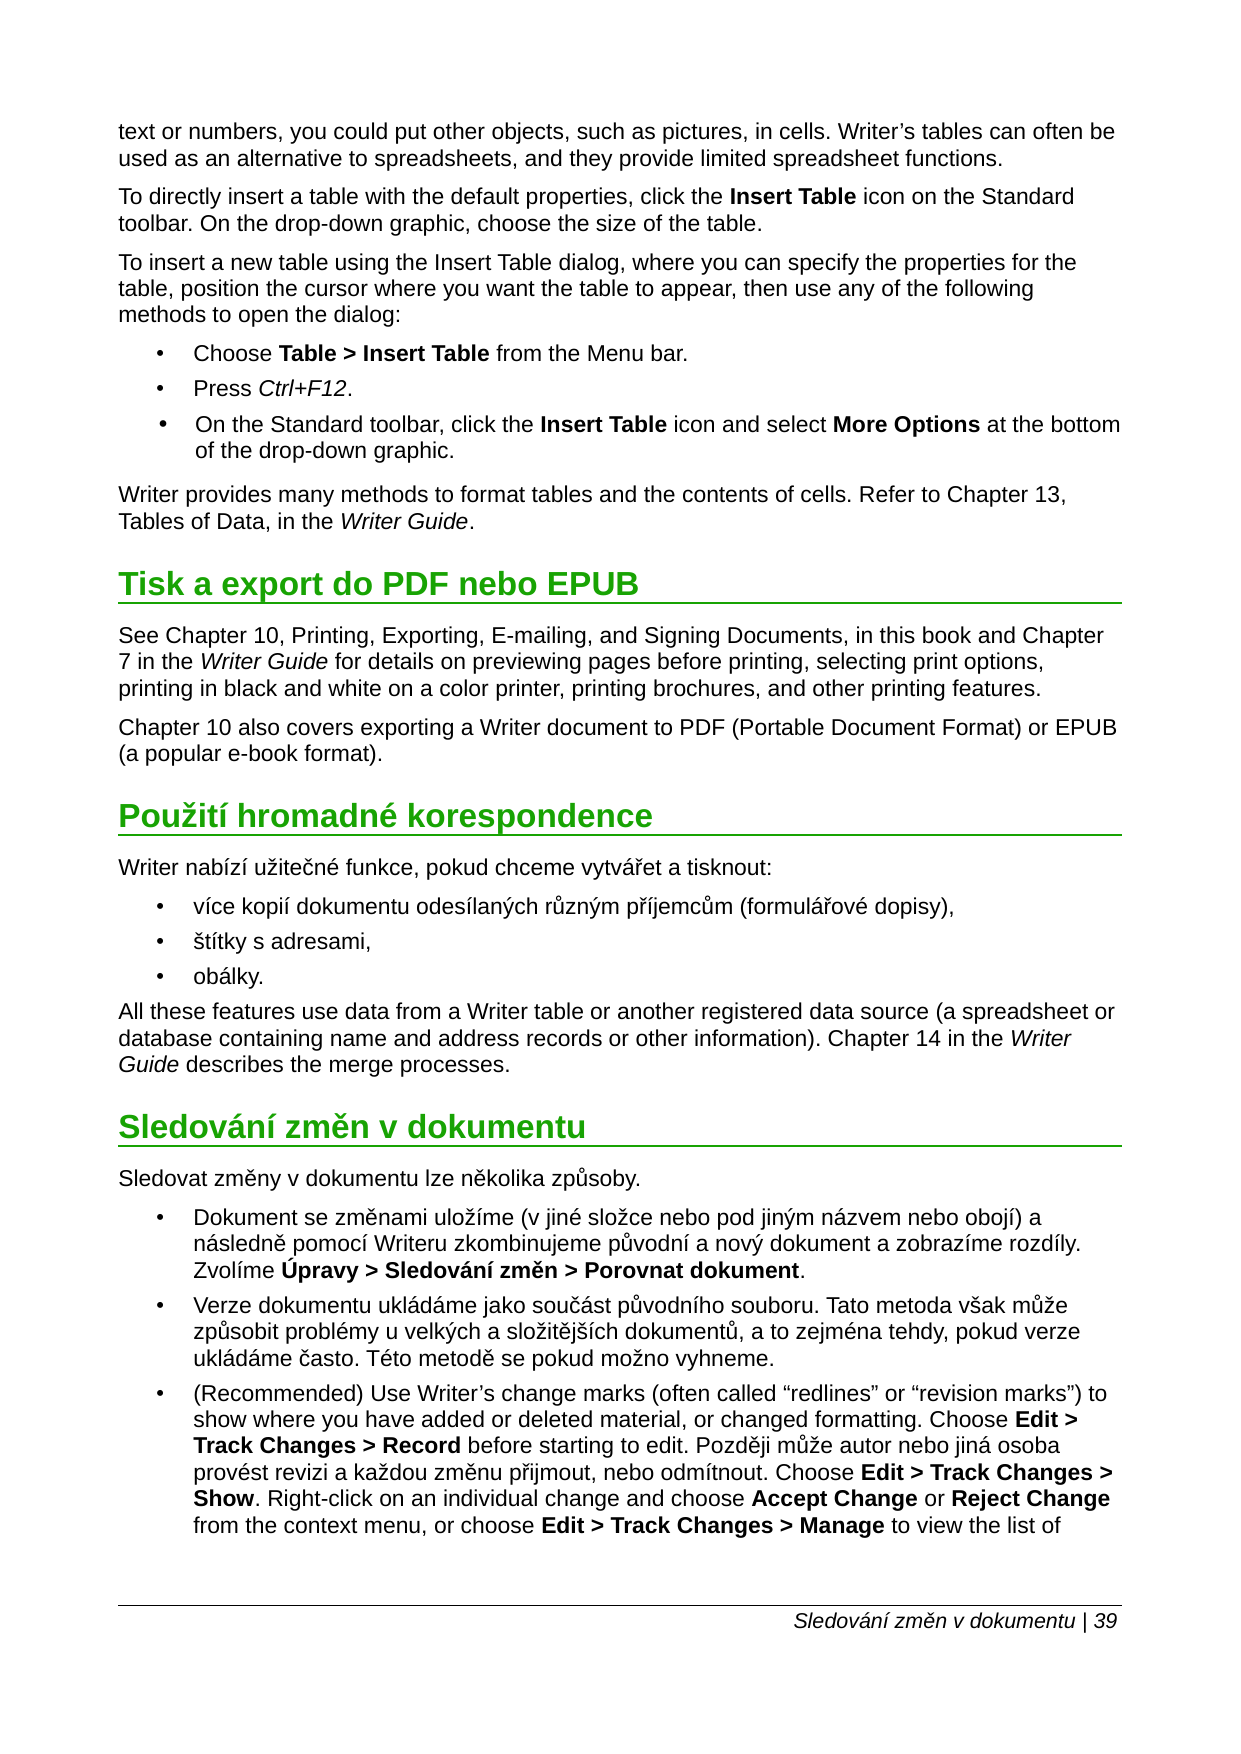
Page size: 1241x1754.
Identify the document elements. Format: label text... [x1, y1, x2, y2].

list obálky. [156, 963, 1122, 989]
text Writer provides many methods to format tables and the contents of cells. Refer to Chapter 13, Tables of Data, in the Writer Guide. [118, 481, 1122, 534]
text All these features use data from a Writer table or another registered data source (a spreadsheet or database containing name and address records or other information). Chapter 14 in the Writer Guide describes the merge processes. [118, 998, 1122, 1077]
list Dokument se změnami uložíme (v jiné složce nebo pod jiným názvem nebo obojí) a následně pomocí Writeru zkombinujeme původní a nový dokument a zobrazíme rozdíly. Zvolíme Úpravy > Sledování změn > Porovnat dokument. [156, 1204, 1122, 1283]
list On the Standard toolbar, click the Insert Table icon and select More Options at the bottom of the drop-down graphic. [156, 411, 1122, 464]
list štítky s adresami, [156, 928, 1122, 954]
text Writer nabízí užitečné funkce, pokud chceme vytvářet a tisknout: [118, 854, 1122, 880]
list (Recommended) Use Writer’s change marks (often called “redlines” or “revision marks”) to show where you have added or deleted material, or changed formatting. Choose Edit > Track Changes > Record before starting to edit. Později může autor nebo jiná osoba provést revizi a každou změnu přijmout, nebo odmítnout. Choose Edit > Track Changes > Show. Right-click on an individual change and choose Accept Change or Reject Change from the context menu, or choose Edit > Track Changes > Manage to view the list of [156, 1380, 1122, 1538]
text text or numbers, you could put other objects, such as pictures, in cells. Writer’s tables can often be used as an alternative to spreadsheets, and they provide limited spreadsheet functions. [118, 118, 1122, 171]
list Choose Table > Insert Table from the Menu bar. [156, 340, 1122, 366]
subtitle Sledování změn v dokumentu [118, 1107, 1122, 1145]
subtitle Použití hromadné korespondence [118, 796, 1122, 834]
list To insert a new table using the Insert Table dialog, where you can specify the properties for the table, position the cursor where you want the table to appear, then use any of the following methods to open the dialog: [118, 248, 1122, 328]
list To directly insert a table with the default properties, click the Insert Table icon on the Standard toolbar. On the drop-down graphic, choose the size of the table. [118, 183, 1122, 236]
text Sledovat změny v dokumentu lze několika způsoby. [118, 1165, 1122, 1191]
list více kopií dokumentu odesílaných různým příjemcům (formulářové dopisy), [156, 893, 1122, 919]
list Press Ctrl+F12. [156, 375, 1122, 402]
subtitle Tisk a export do PDF nebo EPUB [118, 564, 1122, 602]
text See Chapter 10, Printing, Exporting, E-mailing, and Signing Documents, in this book and Chapter 7 in the Writer Guide for details on previewing pages before printing, selecting print options, printing in black and white on a color printer, printing brochures, and other printing features. [118, 622, 1122, 701]
list Verze dokumentu ukládáme jako součást původního souboru. Tato metoda však může způsobit problémy u velkých a složitějších dokumentů, a to zejména tehdy, pokud verze ukládáme často. Této metodě se pokud možno vyhneme. [156, 1292, 1122, 1371]
text Chapter 10 also covers exporting a Writer document to PDF (Portable Document Format) or EPUB (a popular e-book format). [118, 713, 1122, 766]
